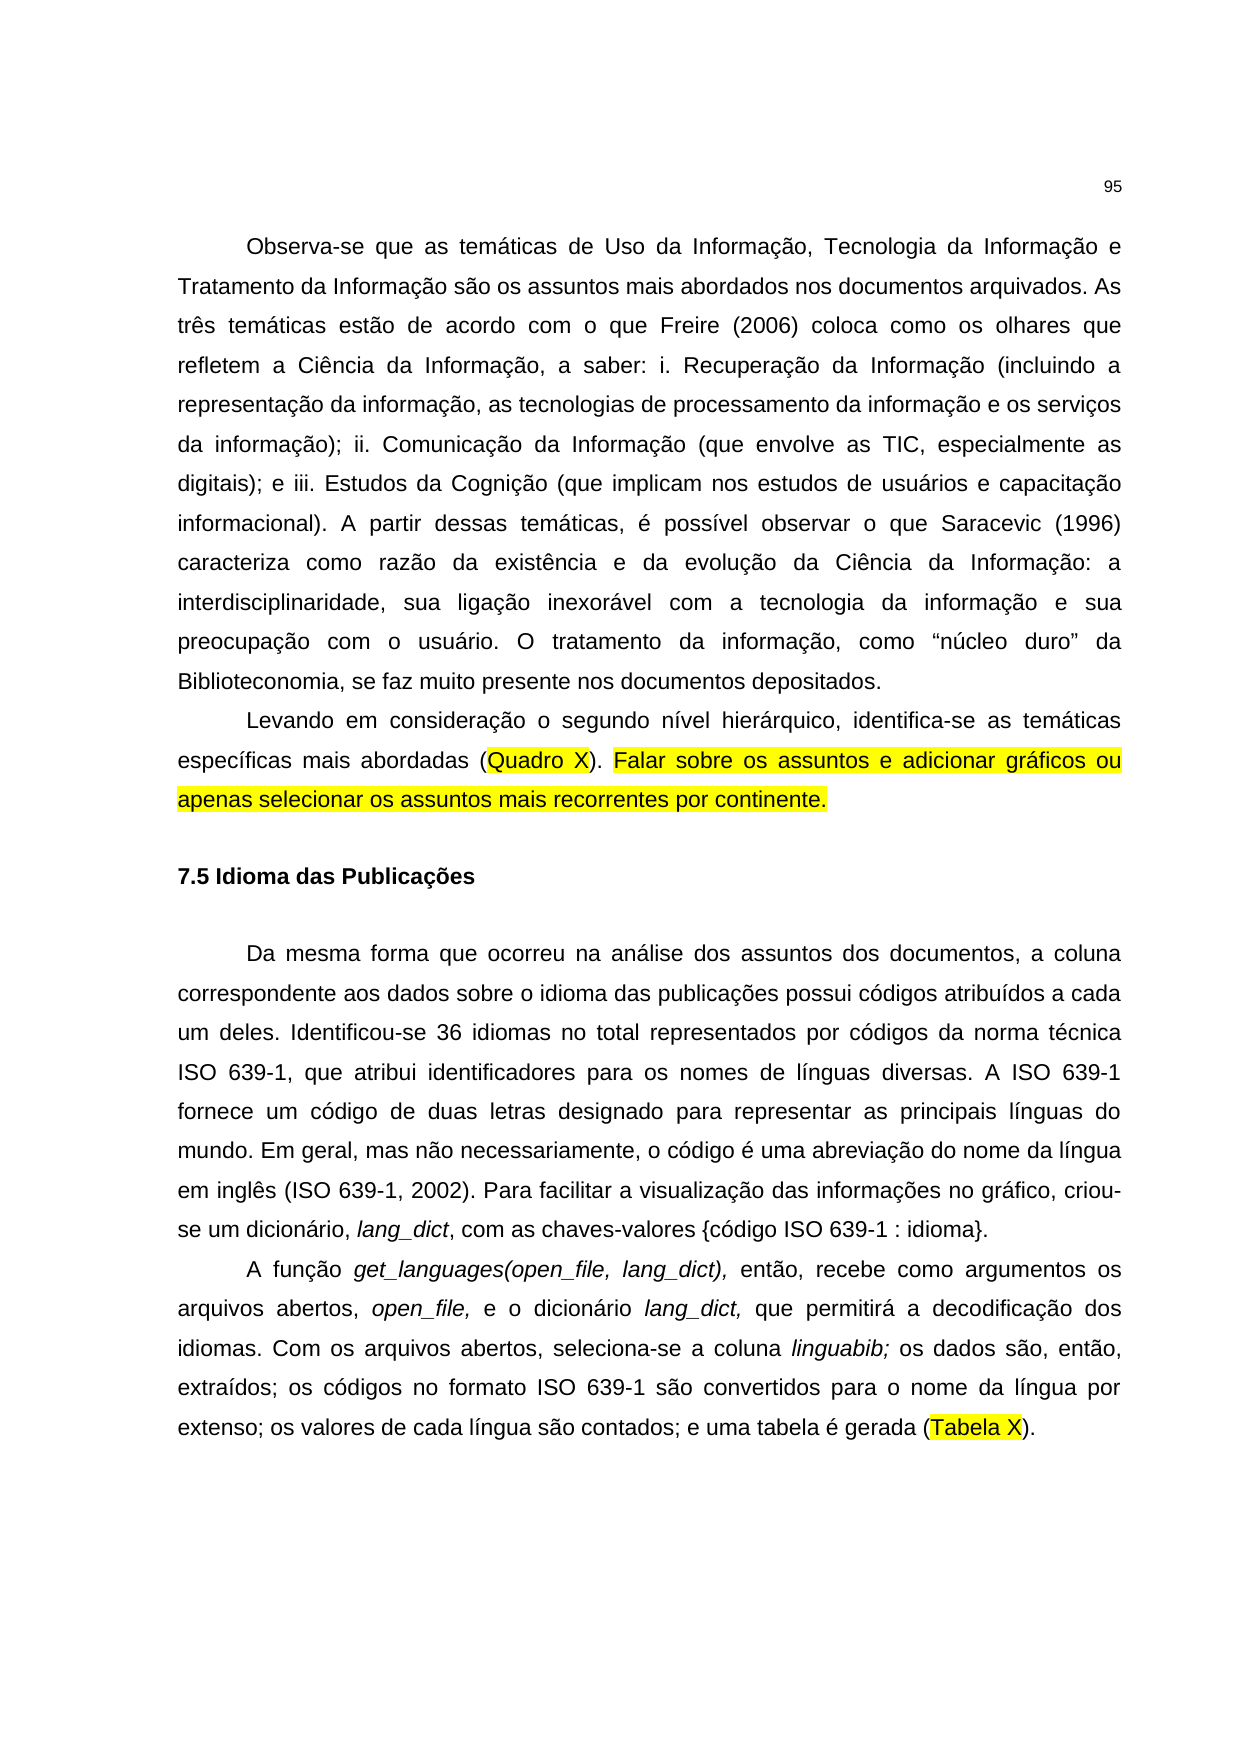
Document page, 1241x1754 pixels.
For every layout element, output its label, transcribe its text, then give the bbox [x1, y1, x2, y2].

text Observa-se que as temáticas de Uso da Informação, Tecnologia da Informação e Tratamento da Informação são os assuntos mais abordados nos documentos arquivados. As três temáticas estão de acordo com o que Freire (2006) coloca como os olhares que refletem a Ciência da Informação, a saber: i. Recuperação da Informação (incluindo a representação da informação, as tecnologias de processamento da informação e os serviços da informação); ii. Comunicação da Informação (que envolve as TIC, especialmente as digitais); e iii. Estudos da Cognição (que implicam nos estudos de usuários e capacitação informacional). A partir dessas temáticas, é possível observar o que Saracevic (1996) caracteriza como razão da existência e da evolução da Ciência da Informação: a interdisciplinaridade, sua ligação inexorável com a tecnologia da informação e sua preocupação com o usuário. O tratamento da informação, como “núcleo duro” da Biblioteconomia, se faz muito presente nos documentos depositados. [177, 233, 1122, 694]
text Da mesma forma que ocorreu na análise dos assuntos dos documentos, a coluna correspondente aos dados sobre o idioma das publicações possui códigos atribuídos a cada um deles. Identificou-se 36 idiomas no total representados por códigos da norma técnica ISO 639-1, que atribui identificadores para os nomes de línguas diversas. A ISO 639-1 fornece um código de duas letras designado para representar as principais línguas do mundo. Em geral, mas não necessariamente, o código é uma abreviação do nome da língua em inglês (ISO 639-1, 2002). Para facilitar a visualização das informações no gráfico, criou-se um dicionário, lang_dict, com as chaves-valores {código ISO 639-1 : idioma}. [177, 940, 1122, 1243]
text Levando em consideração o segundo nível hierárquico, identifica-se as temáticas específicas mais abordadas (Quadro X). Falar sobre os assuntos e adicionar gráficos ou apenas selecionar os assuntos mais recorrentes por continente. [177, 707, 1122, 812]
subtitle 7.5 Idioma das Publicações [177, 863, 1122, 889]
text A função get_languages(open_file, lang_dict), então, recebe como argumentos os arquivos abertos, open_file, e o dicionário lang_dict, que permitirá a decodificação dos idiomas. Com os arquivos abertos, seleciona-se a coluna linguabib; os dados são, então, extraídos; os códigos no formato ISO 639-1 são convertidos para o nome da língua por extenso; os valores de cada língua são contados; e uma tabela é gerada (Tabela X). [177, 1256, 1122, 1440]
